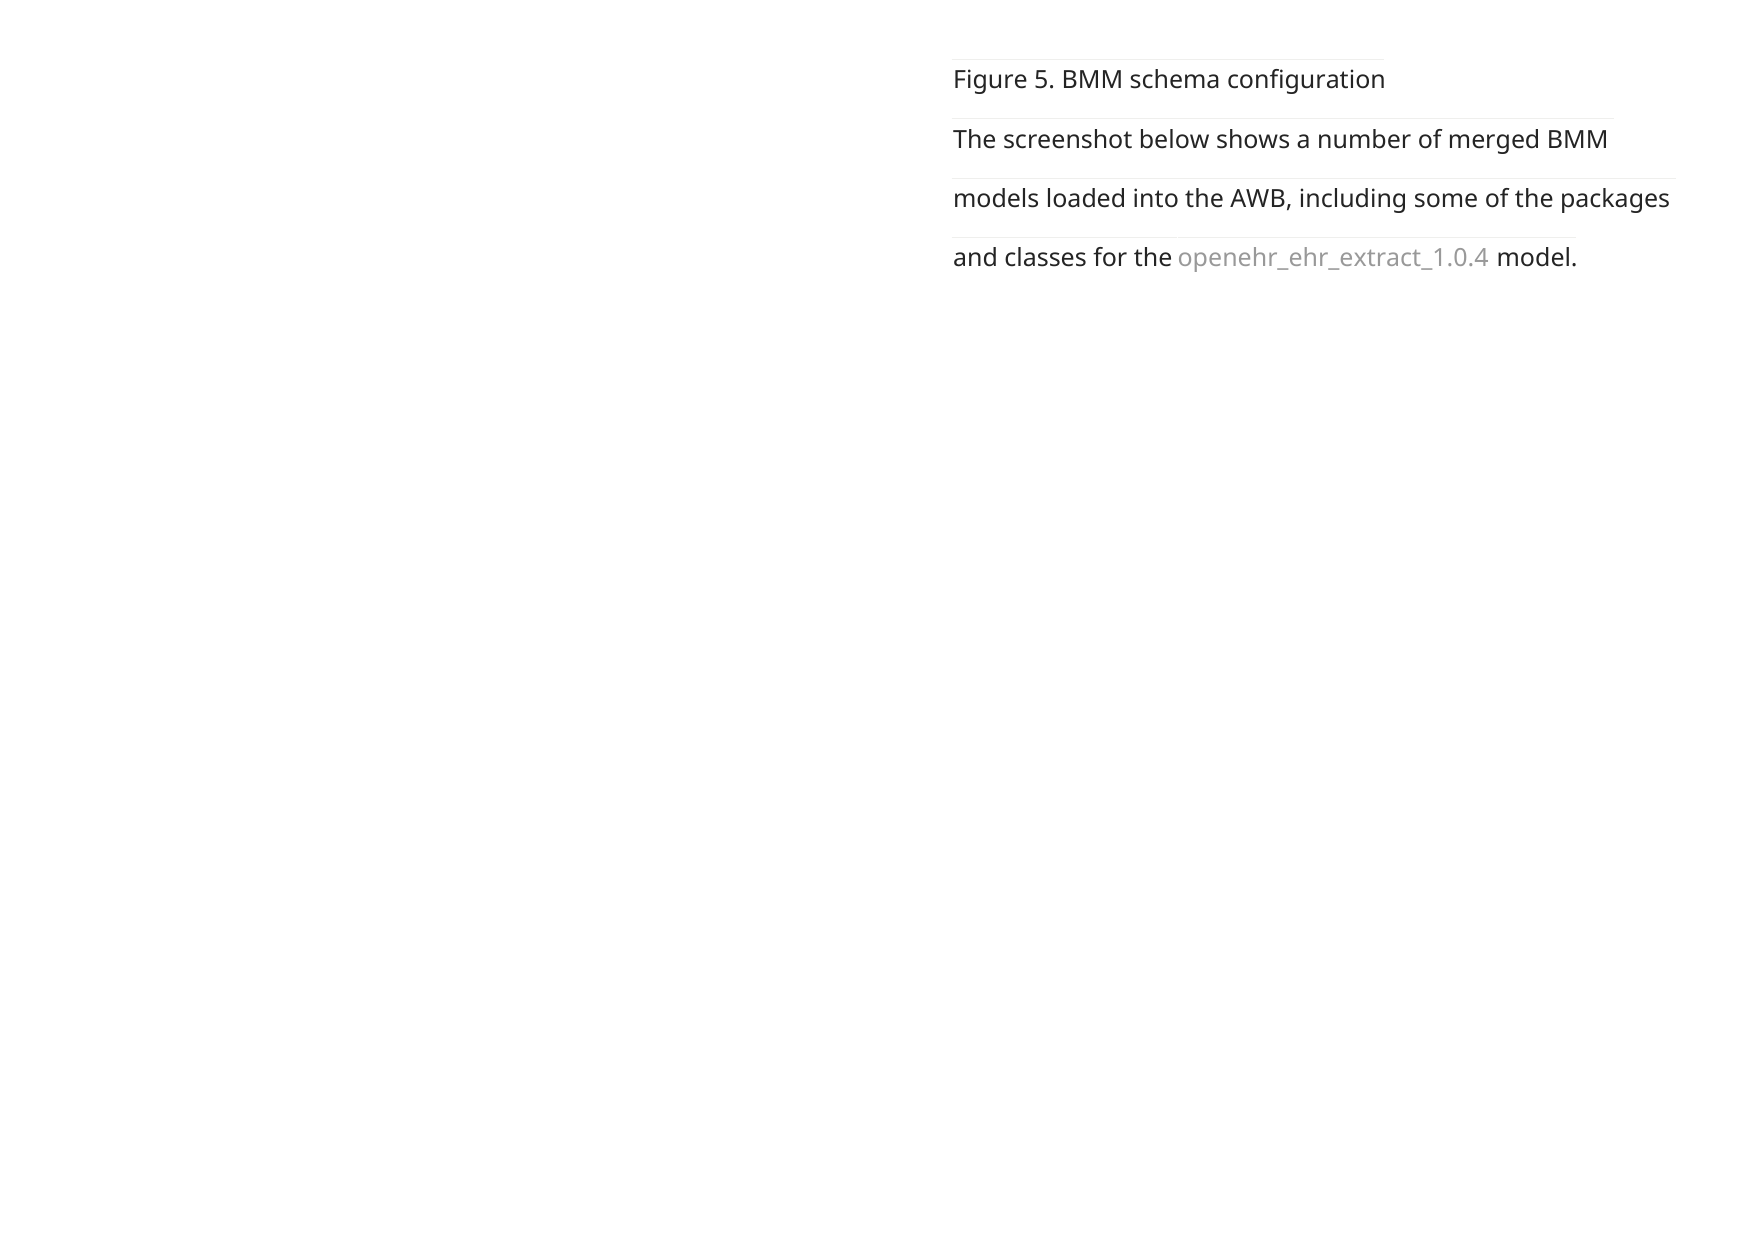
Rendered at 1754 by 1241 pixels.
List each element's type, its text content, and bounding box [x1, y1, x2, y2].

text The screenshot below shows a number of merged BMM models loaded into the AWB, including some of the packages and classes for the openehr_ehr_extract_1.0.4 model. [118, 118, 1695, 274]
text Figure 5. BMM schema configuration [118, 59, 1695, 96]
